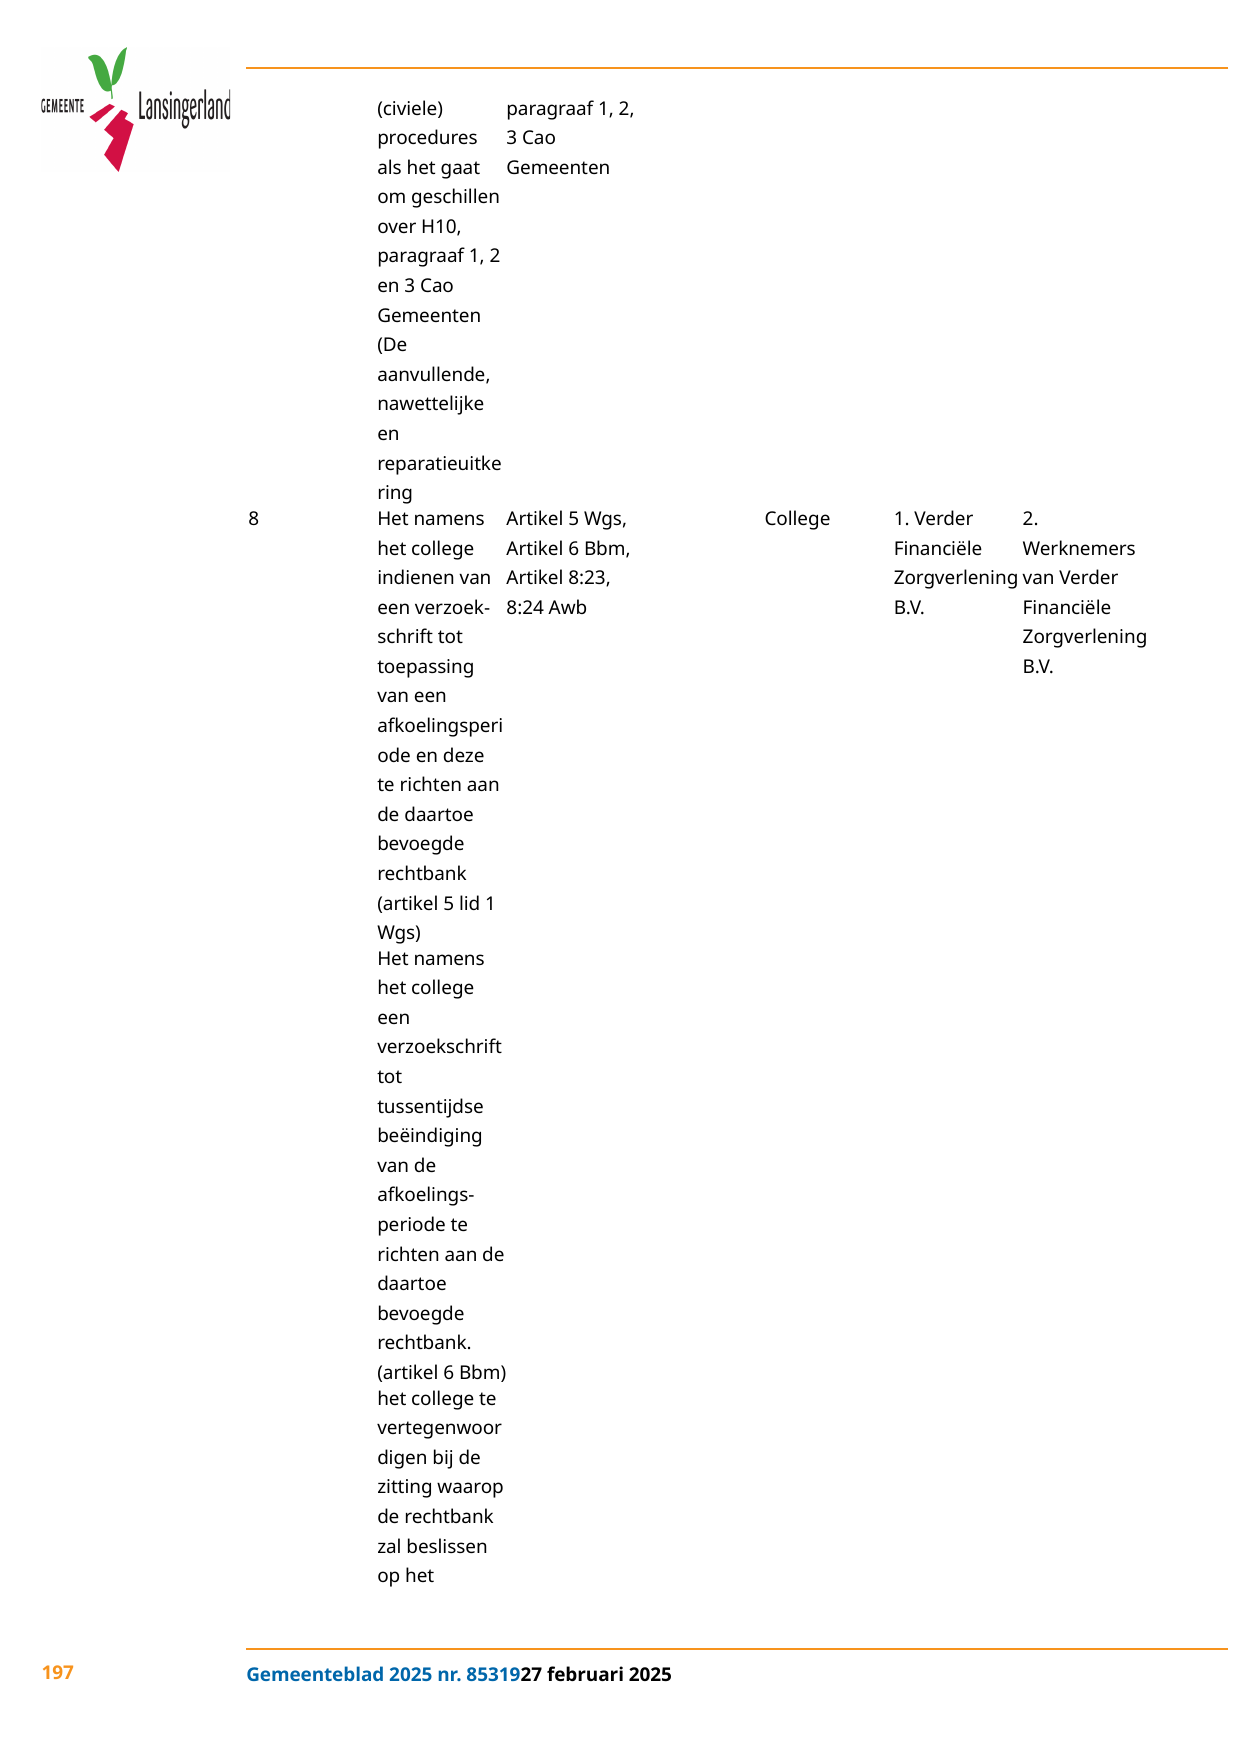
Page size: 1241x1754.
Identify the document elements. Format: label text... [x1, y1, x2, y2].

table_cell [248, 95, 377, 505]
table_cell [764, 95, 893, 505]
table_cell (civiele) procedures als het gaat om geschillen over H10, paragraaf 1, 2 en 3 Cao Gemeenten (De aanvullende, nawettelijke en reparatieuitkering [377, 95, 506, 505]
table_cell 2. Werknemers van Verder Financiële Zorgverlening B.V. [1023, 505, 1152, 1588]
table_cell 1. Verder Financiële Zorgverlening B.V. [894, 505, 1022, 1588]
table_cell Artikel 5 Wgs, Artikel 6 Bbm, Artikel 8:23, 8:24 Awb [506, 505, 635, 1588]
table_cell College [764, 505, 893, 1588]
table_cell 8 [248, 505, 377, 1588]
table_cell Het namens het college een verzoekschrift tot tussentijdse beëindiging van de afkoelings-periode te richten aan de daartoe bevoegde rechtbank. (artikel 6 Bbm) [377, 945, 506, 1385]
table_cell [1023, 95, 1152, 505]
table_cell het college te vertegenwoordigen bij de zitting waarop de rechtbank zal beslissen op het [377, 1385, 506, 1588]
picture [41, 47, 231, 172]
table_cell Het namens het college indienen van een verzoek-schrift tot toepassing van een afkoelingsperiode en deze te richten aan de daartoe bevoegde rechtbank (artikel 5 lid 1 Wgs) [377, 505, 506, 945]
table_cell [635, 505, 764, 1588]
table_cell [894, 95, 1022, 505]
table_cell paragraaf 1, 2, 3 Cao Gemeenten [506, 95, 635, 505]
table_cell [635, 95, 764, 505]
